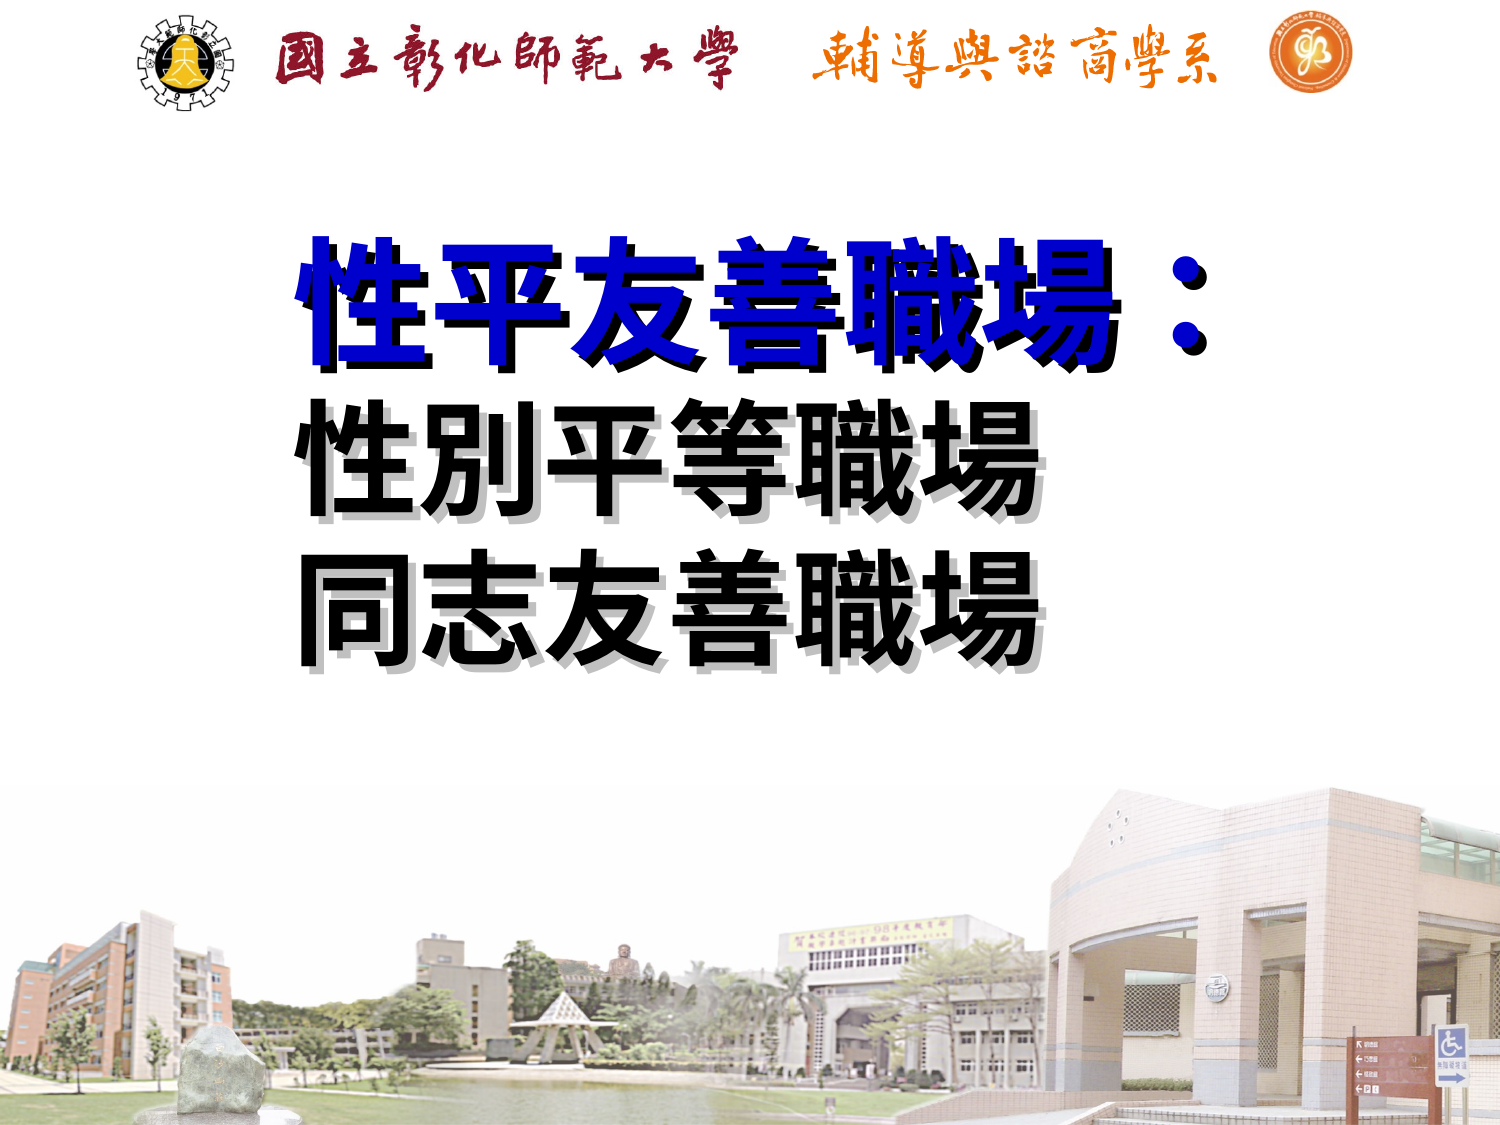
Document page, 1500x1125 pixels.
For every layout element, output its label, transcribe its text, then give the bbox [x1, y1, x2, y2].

text_box 性平友善職場： 性別平等職場 同志友善職場 [278, 208, 1270, 688]
